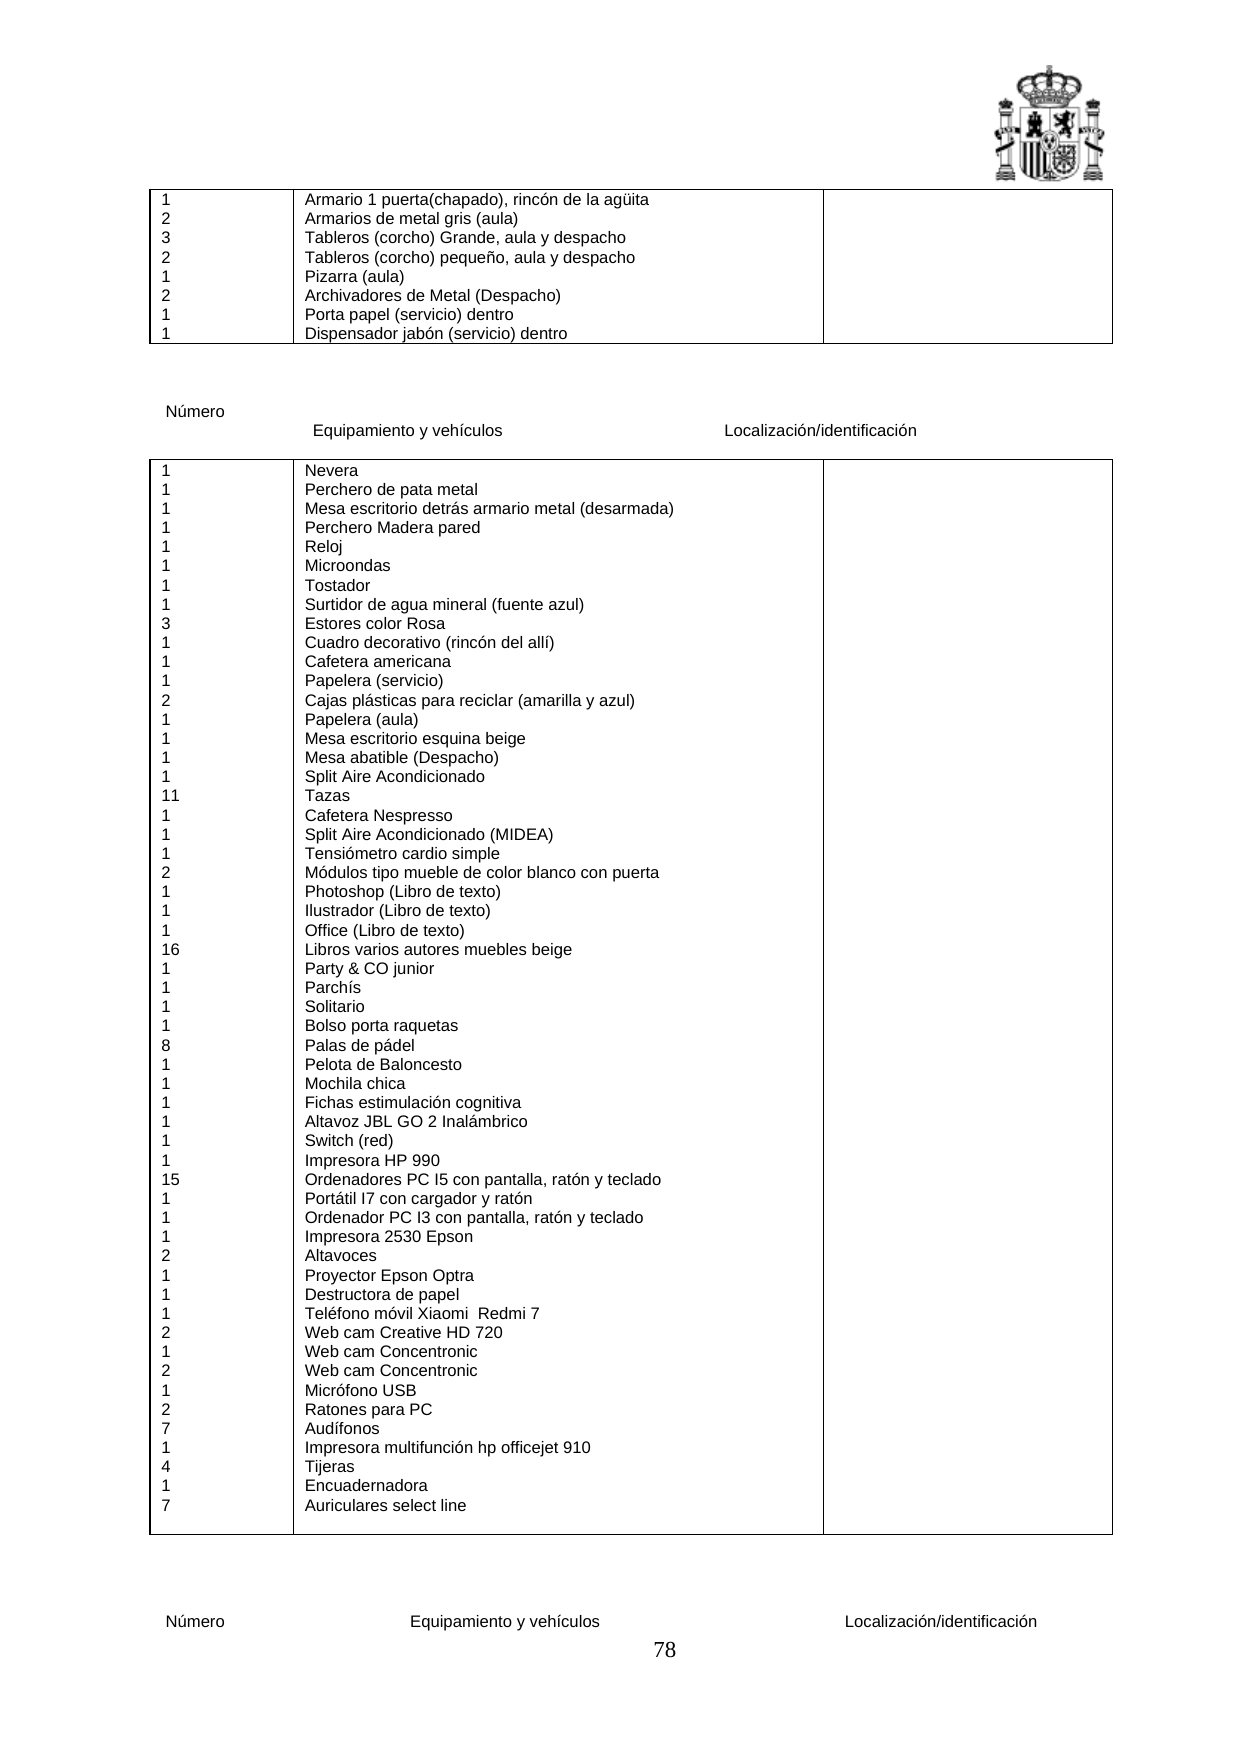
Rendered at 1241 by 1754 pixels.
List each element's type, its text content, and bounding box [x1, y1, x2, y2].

table_header [150, 364, 154, 459]
table_cell Nevera Perchero de pata metal Mesa escritorio detrás armario metal (desarmada) Perchero Madera pared Reloj Microondas Tostador Surtidor de agua mineral (fuente azul) Estores color Rosa Cuadro decorativo (rincón del allí) Cafetera americana Papelera (servicio) Cajas plásticas para reciclar (amarilla y azul) Papelera (aula) Mesa escritorio esquina beige Mesa abatible (Despacho) Split Aire Acondicionado Tazas Cafetera Nespresso Split Aire Acondicionado (MIDEA) Tensiómetro cardio simple Módulos tipo mueble de color blanco con puerta Photoshop (Libro de texto) Ilustrador (Libro de texto) Office (Libro de texto) Libros varios autores muebles beige Party & CO junior Parchís Solitario Bolso porta raquetas Palas de pádel Pelota de Baloncesto Mochila chica Fichas estimulación cognitiva Altavoz JBL GO 2 Inalámbrico Switch (red) Impresora HP 990 Ordenadores PC I5 con pantalla, ratón y teclado Portátil I7 con cargador y ratón Ordenador PC I3 con pantalla, ratón y teclado Impresora 2530 Epson Altavoces Proyector Epson Optra Destructora de papel Teléfono móvil Xiaomi Redmi 7 Web cam Creative HD 720 Web cam Concentronic Web cam Concentronic Micrófono USB Ratones para PC Audífonos Impresora multifunción hp officejet 910 Tijeras Encuadernadora Auriculares select line [294, 460, 823, 1534]
table_header Localización/identificación [708, 364, 1116, 459]
table_header Equipamiento y vehículos [297, 1611, 708, 1631]
table_header Equipamiento y vehículos [297, 364, 708, 459]
table_header Número [154, 364, 297, 459]
table_cell Armario 1 puerta(chapado), rincón de la agüita Armarios de metal gris (aula) Tableros (corcho) Grande, aula y despacho Tableros (corcho) pequeño, aula y despacho Pizarra (aula) Archivadores de Metal (Despacho) Porta papel (servicio) dentro Dispensador jabón (servicio) dentro [294, 190, 823, 343]
table_header [150, 1611, 154, 1631]
table_cell 1 1 1 1 1 1 1 1 3 1 1 1 2 1 1 1 1 11 1 1 1 2 1 1 1 16 1 1 1 1 8 1 1 1 1 1 1 15 1 1 1 2 1 1 1 2 1 2 1 2 7 1 4 1 7 [151, 460, 293, 1534]
table_cell [824, 460, 1112, 1534]
table_cell 1 2 3 2 1 2 1 1 [151, 190, 293, 343]
table_cell [824, 190, 1112, 343]
table_header Localización/identificación [708, 1611, 1116, 1631]
table_header Número [154, 1611, 297, 1631]
